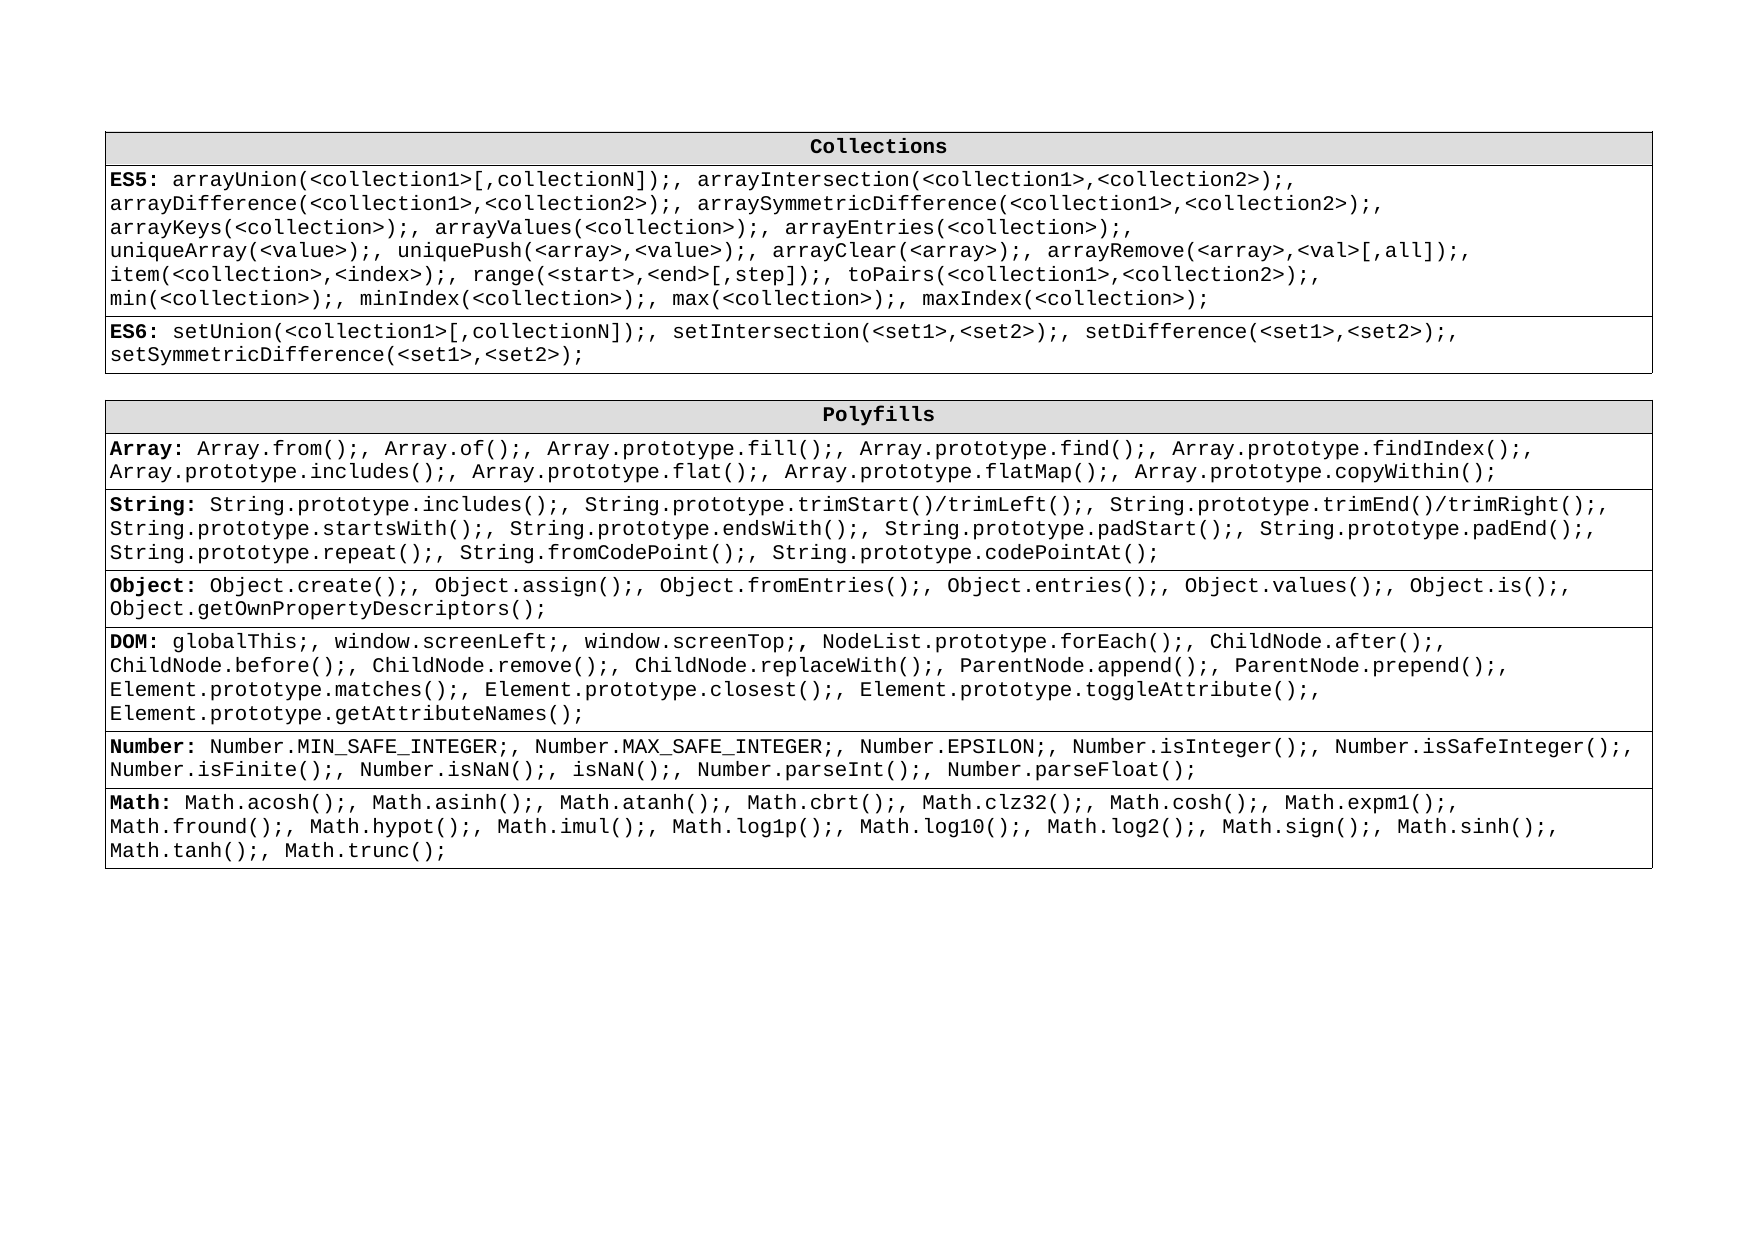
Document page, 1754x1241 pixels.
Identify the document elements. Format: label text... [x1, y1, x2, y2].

table_cell Number: Number.MIN_SAFE_INTEGER;, Number.MAX_SAFE_INTEGER;, Number.EPSILON;, Number.isInteger();, Number.isSafeInteger();, Number.isFinite();, Number.isNaN();, isNaN();, Number.parseInt();, Number.parseFloat(); [106, 732, 1652, 787]
table_header Polyfills [106, 401, 1652, 433]
table_cell ES6: setUnion(<collection1>[,collectionN]);, setIntersection(<set1>,<set2>);, setDifference(<set1>,<set2>);, setSymmetricDifference(<set1>,<set2>); [106, 317, 1652, 373]
table_cell Array: Array.from();, Array.of();, Array.prototype.fill();, Array.prototype.find();, Array.prototype.findIndex();, Array.prototype.includes();, Array.prototype.flat();, Array.prototype.flatMap();, Array.prototype.copyWithin(); [106, 434, 1652, 489]
table_cell ES5: arrayUnion(<collection1>[,collectionN]);, arrayIntersection(<collection1>,<collection2>);, arrayDifference(<collection1>,<collection2>);, arraySymmetricDifference(<collection1>,<collection2>);, arrayKeys(<collection>);, arrayValues(<collection>);, arrayEntries(<collection>);, uniqueArray(<value>);, uniquePush(<array>,<value>);, arrayClear(<array>);, arrayRemove(<array>,<val>[,all]);, item(<collection>,<index>);, range(<start>,<end>[,step]);, toPairs(<collection1>,<collection2>);, min(<collection>);, minIndex(<collection>);, max(<collection>);, maxIndex(<collection>); [106, 166, 1652, 316]
table_cell Math: Math.acosh();, Math.asinh();, Math.atanh();, Math.cbrt();, Math.clz32();, Math.cosh();, Math.expm1();, Math.fround();, Math.hypot();, Math.imul();, Math.log1p();, Math.log10();, Math.log2();, Math.sign();, Math.sinh();, Math.tanh();, Math.trunc(); [106, 789, 1652, 868]
table_cell DOM: globalThis;, window.screenLeft;, window.screenTop;, NodeList.prototype.forEach();, ChildNode.after();, ChildNode.before();, ChildNode.remove();, ChildNode.replaceWith();, ParentNode.append();, ParentNode.prepend();, Element.prototype.matches();, Element.prototype.closest();, Element.prototype.toggleAttribute();, Element.prototype.getAttributeNames(); [106, 628, 1652, 731]
table_cell String: String.prototype.includes();, String.prototype.trimStart()/trimLeft();, String.prototype.trimEnd()/trimRight();, String.prototype.startsWith();, String.prototype.endsWith();, String.prototype.padStart();, String.prototype.padEnd();, String.prototype.repeat();, String.fromCodePoint();, String.prototype.codePointAt(); [106, 490, 1652, 570]
table_header Collections [106, 133, 1652, 164]
table_cell Object: Object.create();, Object.assign();, Object.fromEntries();, Object.entries();, Object.values();, Object.is();, Object.getOwnPropertyDescriptors(); [106, 571, 1652, 627]
